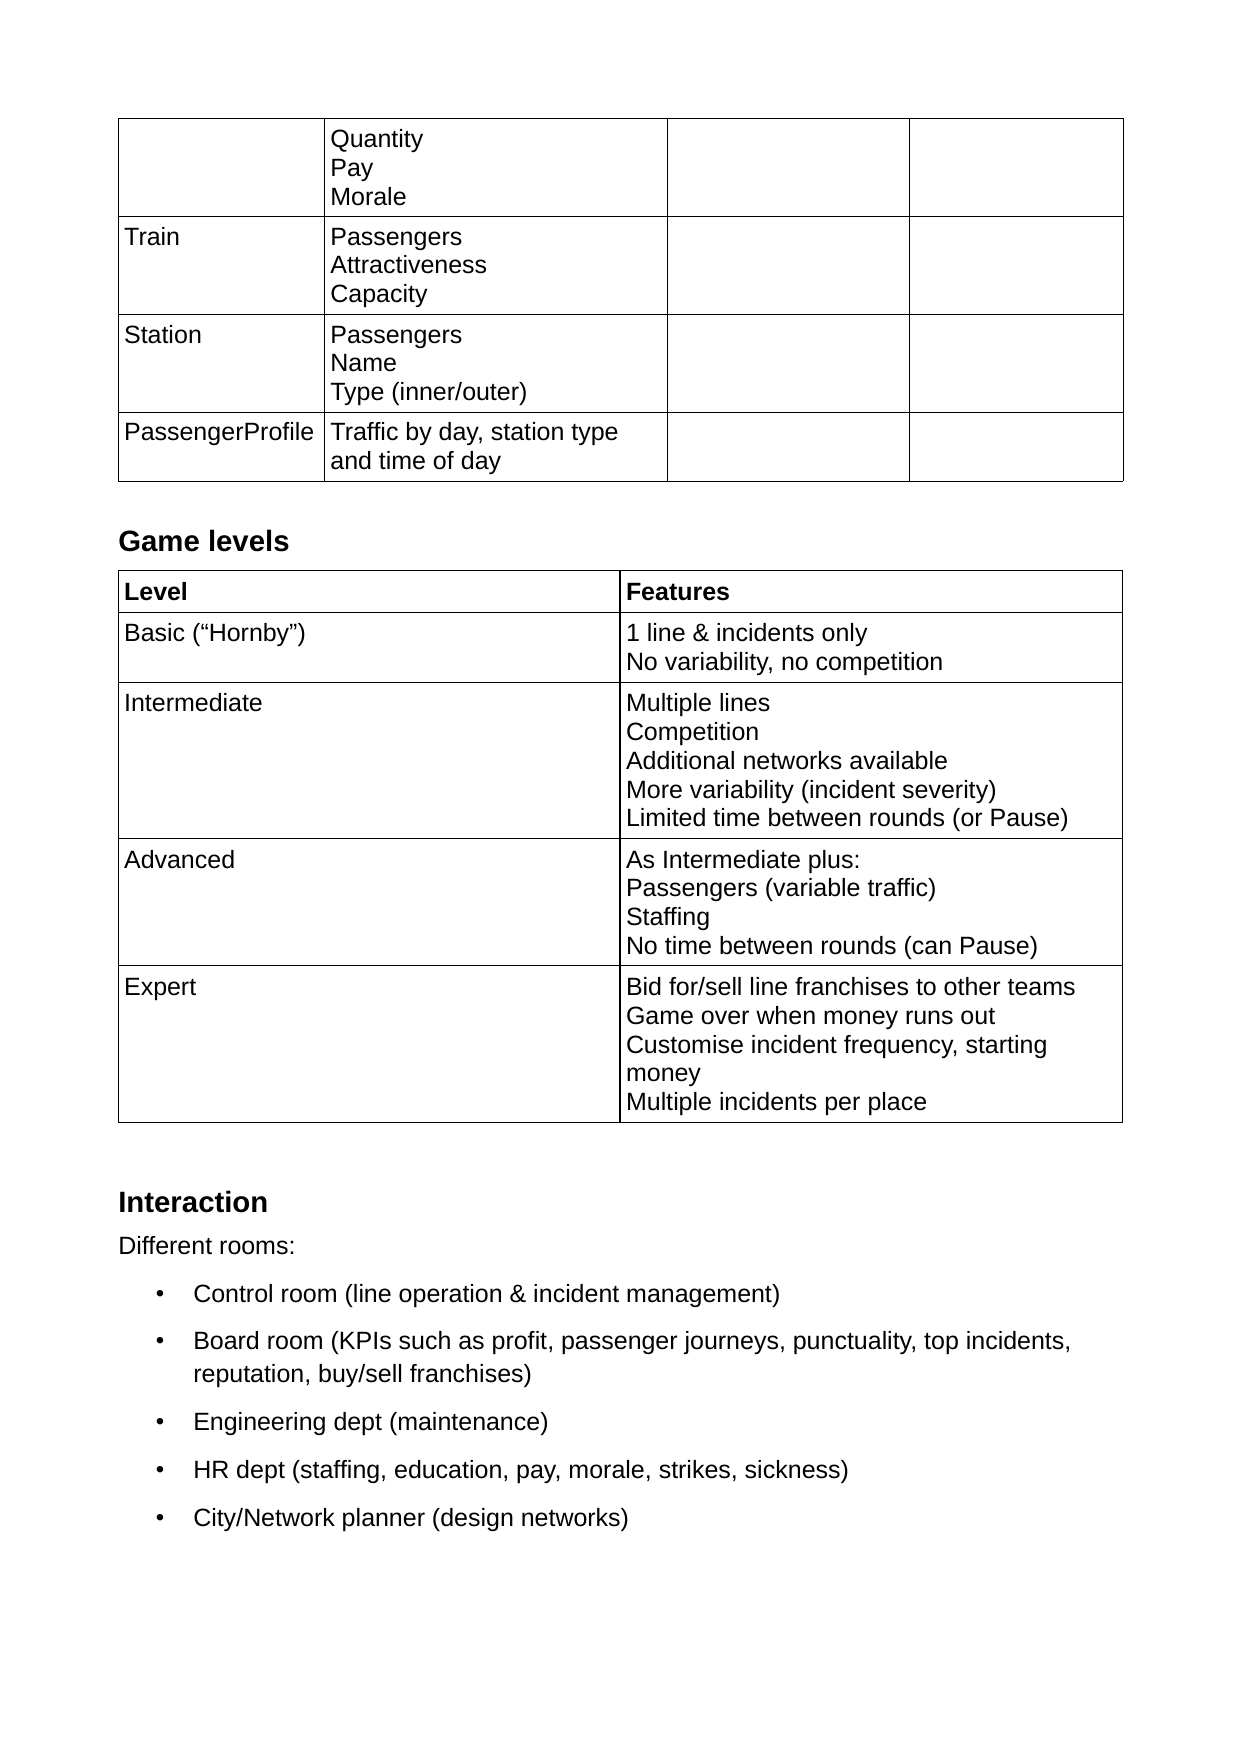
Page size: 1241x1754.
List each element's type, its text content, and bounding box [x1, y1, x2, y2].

list City/Network planner (design networks) [156, 1502, 1122, 1531]
table_cell As Intermediate plus: Passengers (variable traffic) Staffing No time between rounds (can Pause) [621, 839, 1122, 965]
table_cell [910, 413, 1123, 481]
table_cell Intermediate [119, 683, 619, 838]
list Board room (KPIs such as profit, passenger journeys, punctuality, top incidents, reputation, buy/sell franchises) [156, 1326, 1122, 1388]
table_cell Advanced [119, 839, 619, 965]
table_cell [910, 217, 1123, 314]
table_cell [668, 119, 909, 216]
table_header Level [119, 571, 619, 612]
table_cell [119, 119, 324, 216]
table_cell Traffic by day, station type and time of day [325, 413, 667, 481]
table_cell Bid for/sell line franchises to other teams Game over when money runs out Customise incident frequency, starting money Multiple incidents per place [621, 966, 1122, 1122]
table_cell PassengerProfile [119, 413, 324, 481]
table_cell Train [119, 217, 324, 314]
table_cell Multiple lines Competition Additional networks available More variability (incident severity) Limited time between rounds (or Pause) [621, 683, 1122, 838]
table_cell [910, 119, 1123, 216]
subtitle Interaction [118, 1185, 1122, 1218]
table_cell [910, 315, 1123, 412]
table_cell Station [119, 315, 324, 412]
table_cell 1 line & incidents only No variability, no competition [621, 613, 1122, 682]
list Control room (line operation & incident management) [156, 1279, 1122, 1307]
list Engineering dept (maintenance) [156, 1407, 1122, 1436]
subtitle Game levels [118, 524, 1122, 558]
table_cell Passengers Attractiveness Capacity [325, 217, 667, 314]
list HR dept (staffing, education, pay, morale, strikes, sickness) [156, 1455, 1122, 1484]
text Different rooms: [118, 1231, 1122, 1260]
table_cell [668, 217, 909, 314]
table_cell Passengers Name Type (inner/outer) [325, 315, 667, 412]
table_cell [668, 413, 909, 481]
table_cell Quantity Pay Morale [325, 119, 667, 216]
table_cell Expert [119, 966, 619, 1122]
table_header Features [621, 571, 1122, 612]
table_cell [668, 315, 909, 412]
table_cell Basic (“Hornby”) [119, 613, 619, 682]
